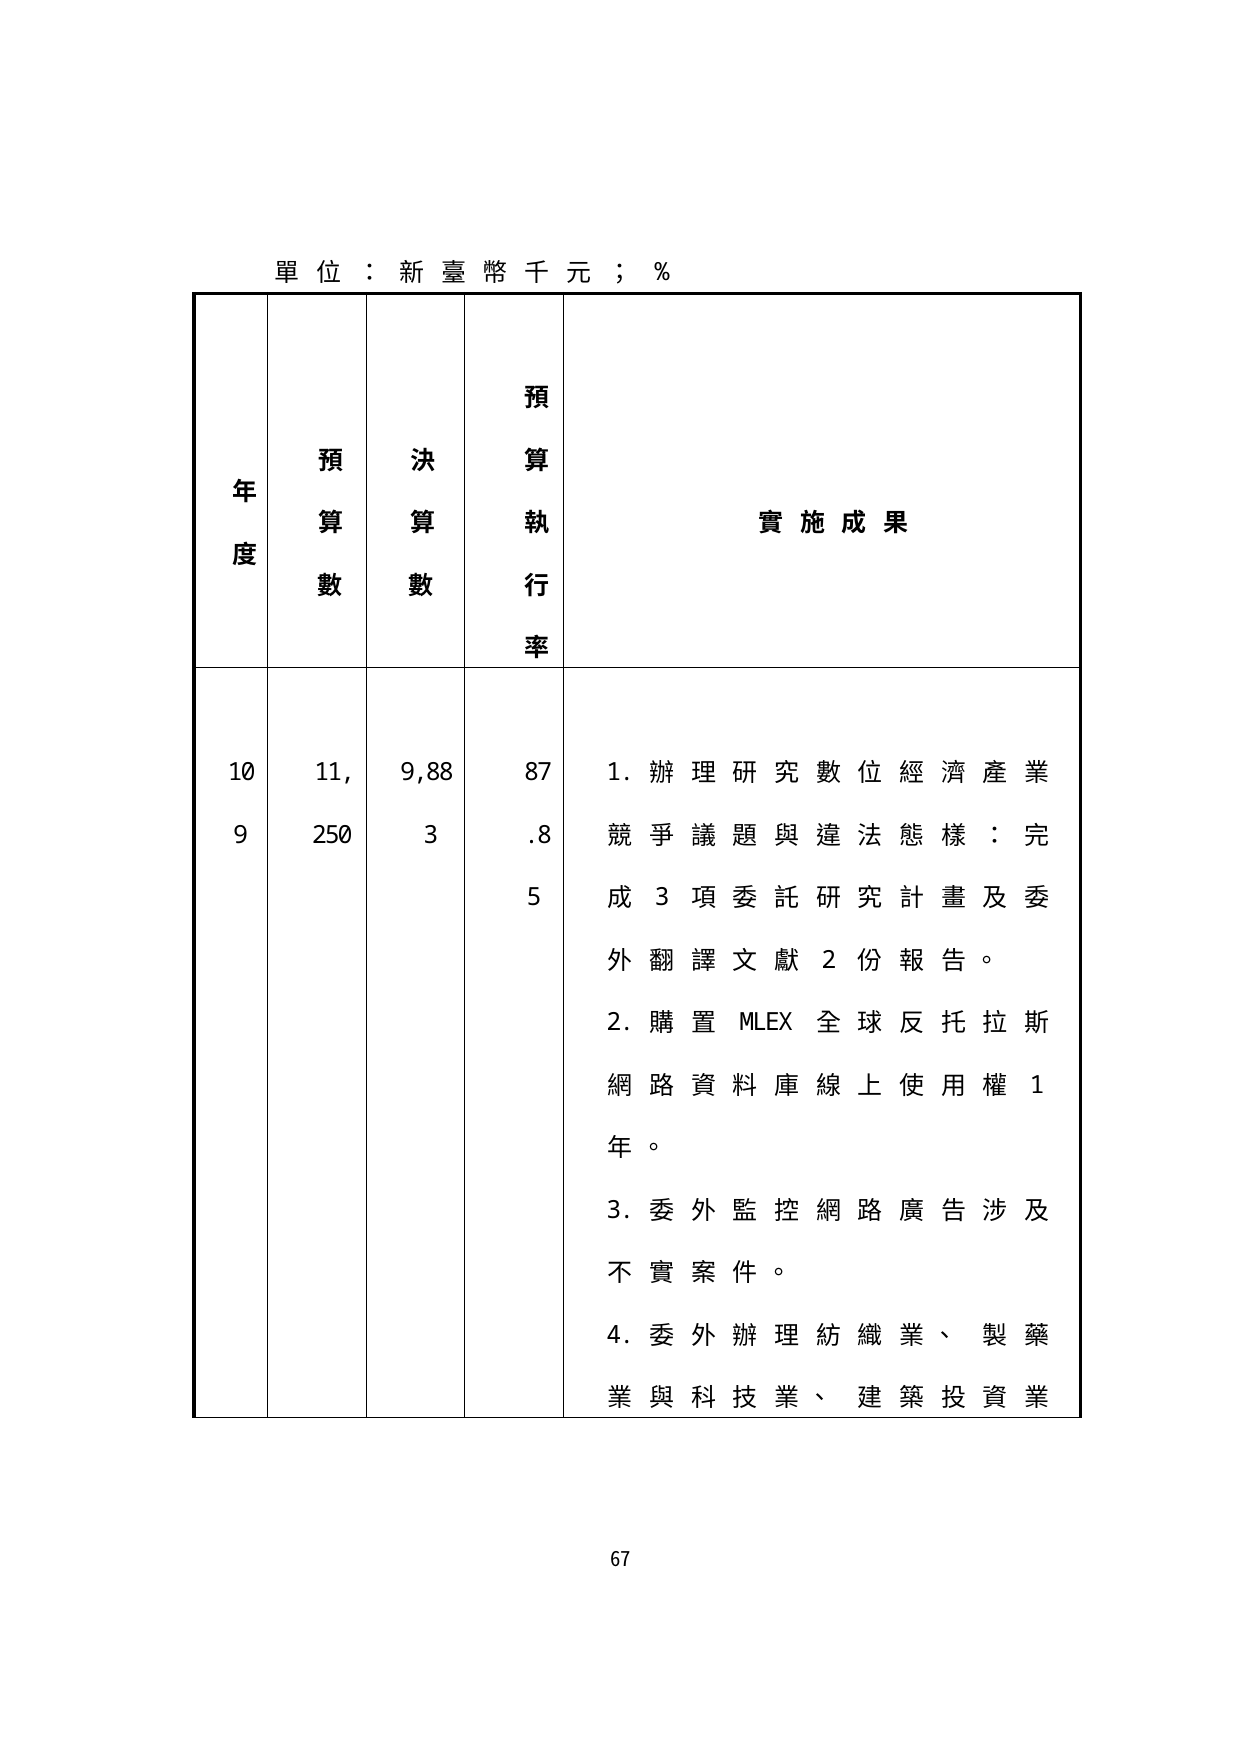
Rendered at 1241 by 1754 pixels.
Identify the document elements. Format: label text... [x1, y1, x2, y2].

text 單位：新臺幣千元；% [183, 229, 1058, 292]
table_header 年度 [196, 295, 267, 667]
table_cell 11,250 [268, 668, 366, 1417]
table_header 決算數 [367, 295, 464, 667]
table_header 預算 執行率 [465, 295, 563, 667]
table_header 預算數 [268, 295, 366, 667]
table_cell 9,883 [367, 668, 464, 1417]
table_cell 87.85 [465, 668, 563, 1417]
table_cell 1.辦理研究數位經濟產業競爭議題與違法態樣：完成3項委託研究計畫及委外翻譯文獻2份報告。 2.購置MLEX全球反托拉斯網路資料庫線上使用權1年。 3.委外監控網路廣告涉及不實案件。 4.委外辦理紡織業、製藥業與科技業、建築投資業 [564, 668, 1079, 1417]
table_cell 109 [196, 668, 267, 1417]
table_header 實施成果 [564, 295, 1079, 667]
